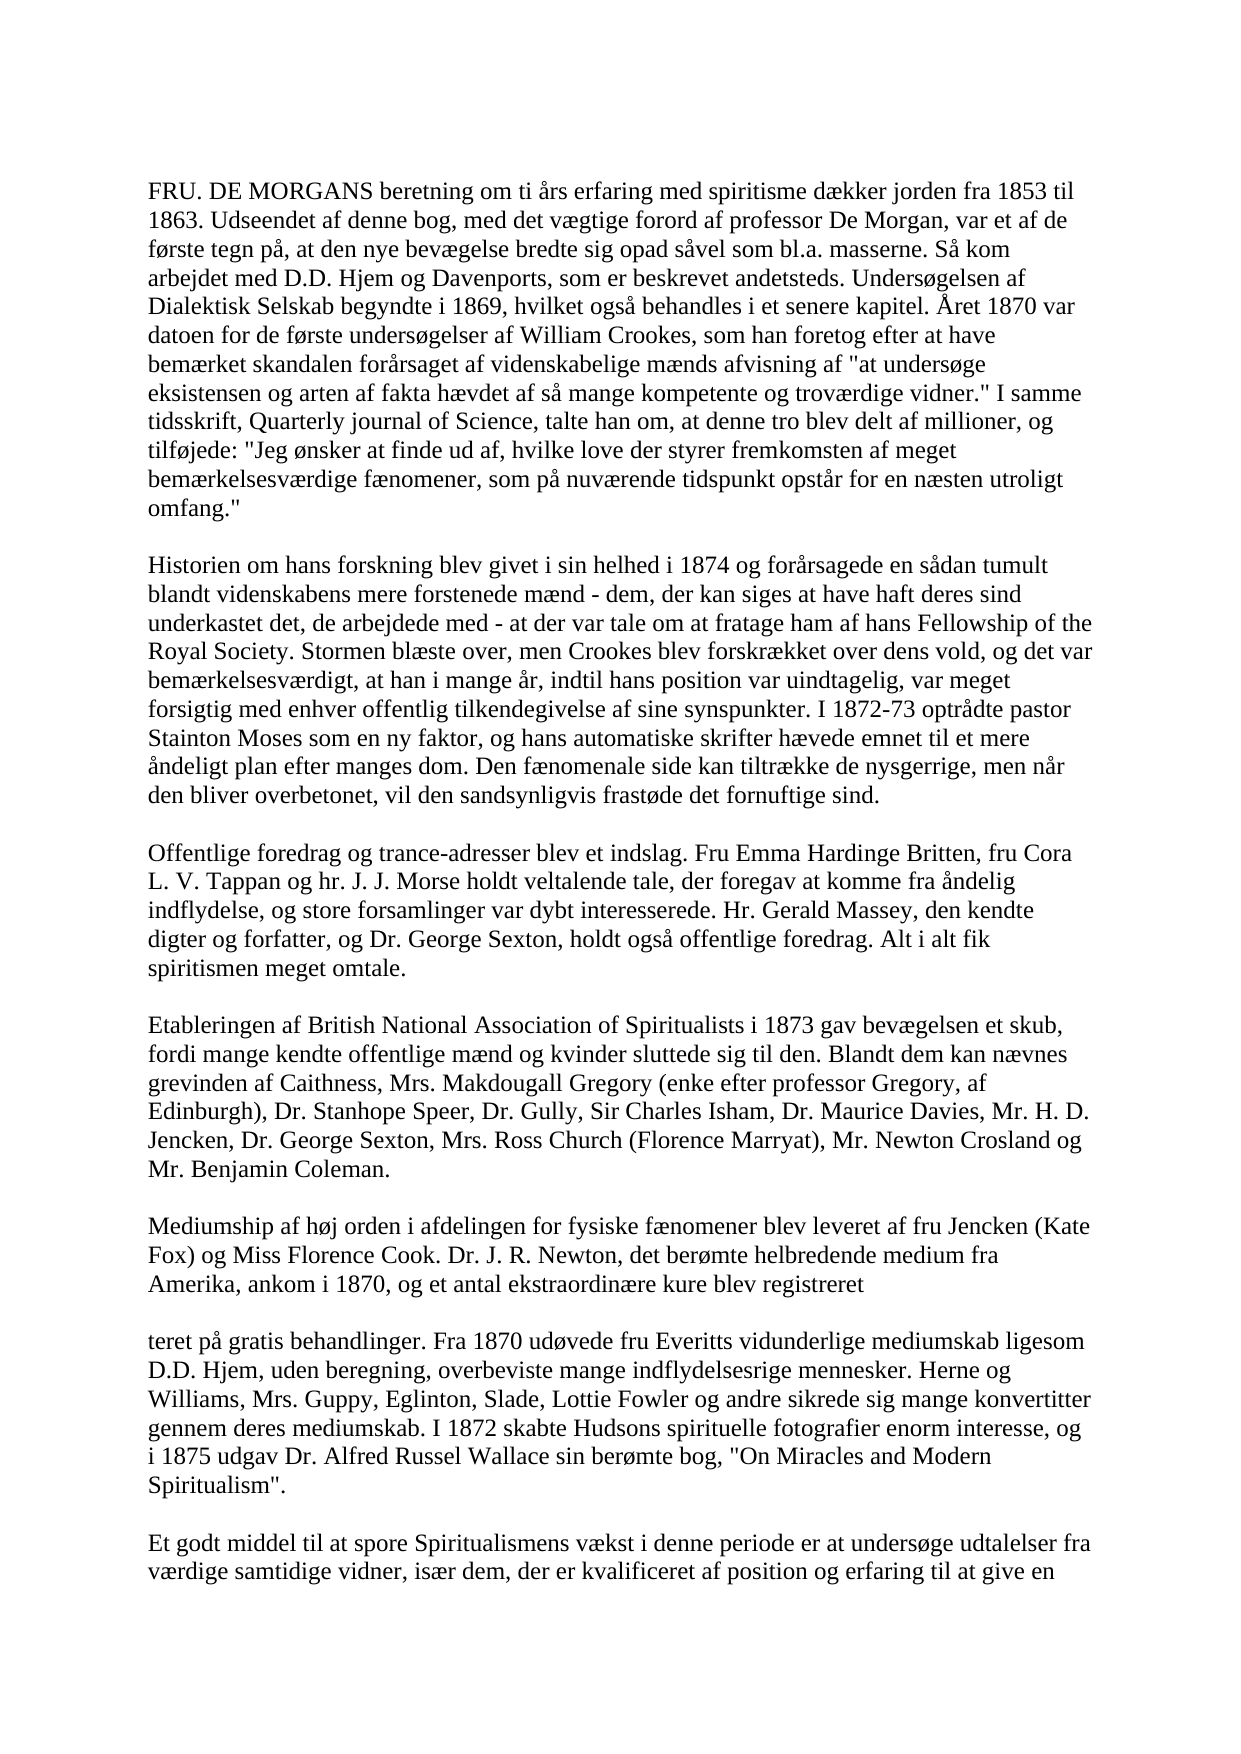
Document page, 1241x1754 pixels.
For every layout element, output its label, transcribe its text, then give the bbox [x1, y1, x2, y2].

text Mediumship af høj orden i afdelingen for fysiske fænomener blev leveret af fru Jencken (Kate Fox) og Miss Florence Cook. Dr. J. R. Newton, det berømte helbredende medium fra Amerika, ankom i 1870, og et antal ekstraordinære kure blev registreret [148, 1211, 1093, 1298]
text FRU. DE MORGANS beretning om ti års erfaring med spiritisme dækker jorden fra 1853 til 1863. Udseendet af denne bog, med det vægtige forord af professor De Morgan, var et af de første tegn på, at den nye bevægelse bredte sig opad såvel som bl.a. masserne. Så kom arbejdet med D.D. Hjem og Davenports, som er beskrevet andetsteds. Undersøgelsen af ​​Dialektisk Selskab begyndte i 1869, hvilket også behandles i et senere kapitel. Året 1870 var datoen for de første undersøgelser af William Crookes, som han foretog efter at have bemærket skandalen forårsaget af videnskabelige mænds afvisning af "at undersøge eksistensen og arten af ​​fakta hævdet af så mange kompetente og troværdige vidner." I samme tidsskrift, Quarterly journal of Science, talte han om, at denne tro blev delt af millioner, og tilføjede: "Jeg ønsker at finde ud af, hvilke love der styrer fremkomsten af ​​meget bemærkelsesværdige fænomener, som på nuværende tidspunkt opstår for en næsten utroligt omfang." [148, 176, 1093, 521]
text teret på gratis behandlinger. Fra 1870 udøvede fru Everitts vidunderlige mediumskab ligesom D.D. Hjem, uden beregning, overbeviste mange indflydelsesrige mennesker. Herne og Williams, Mrs. Guppy, Eglinton, Slade, Lottie Fowler og andre sikrede sig mange konvertitter gennem deres mediumskab. I 1872 skabte Hudsons spirituelle fotografier enorm interesse, og i 1875 udgav Dr. Alfred Russel Wallace sin berømte bog, "On Miracles and Modern Spiritualism". [148, 1326, 1093, 1499]
text Historien om hans forskning blev givet i sin helhed i 1874 og forårsagede en sådan tumult blandt videnskabens mere forstenede mænd - dem, der kan siges at have haft deres sind underkastet det, de arbejdede med - at der var tale om at fratage ham af hans Fellowship of the Royal Society. Stormen blæste over, men Crookes blev forskrækket over dens vold, og det var bemærkelsesværdigt, at han i mange år, indtil hans position var uindtagelig, var meget forsigtig med enhver offentlig tilkendegivelse af sine synspunkter. I 1872-73 optrådte pastor Stainton Moses som en ny faktor, og hans automatiske skrifter hævede emnet til et mere åndeligt plan efter manges dom. Den fænomenale side kan tiltrække de nysgerrige, men når den bliver overbetonet, vil den sandsynligvis frastøde det fornuftige sind. [148, 550, 1093, 809]
text Et godt middel til at spore Spiritualismens vækst i denne periode er at undersøge udtalelser fra værdige samtidige vidner, især dem, der er kvalificeret af position og erfaring til at give en [148, 1528, 1093, 1585]
text Etableringen af ​​British National Association of Spiritualists i 1873 gav bevægelsen et skub, fordi mange kendte offentlige mænd og kvinder sluttede sig til den. Blandt dem kan nævnes grevinden af ​​Caithness, Mrs. Makdougall Gregory (enke efter professor Gregory, af Edinburgh), Dr. Stanhope Speer, Dr. Gully, Sir Charles Isham, Dr. Maurice Davies, Mr. H. D. Jencken, Dr. George Sexton, Mrs. Ross Church (Florence Marryat), Mr. Newton Crosland og Mr. Benjamin Coleman. [148, 1010, 1093, 1183]
text Offentlige foredrag og trance-adresser blev et indslag. Fru Emma Hardinge Britten, fru Cora L. V. Tappan og hr. J. J. Morse holdt veltalende tale, der foregav at komme fra åndelig indflydelse, og store forsamlinger var dybt interesserede. Hr. Gerald Massey, den kendte digter og forfatter, og Dr. George Sexton, holdt også offentlige foredrag. Alt i alt fik spiritismen meget omtale. [148, 838, 1093, 981]
